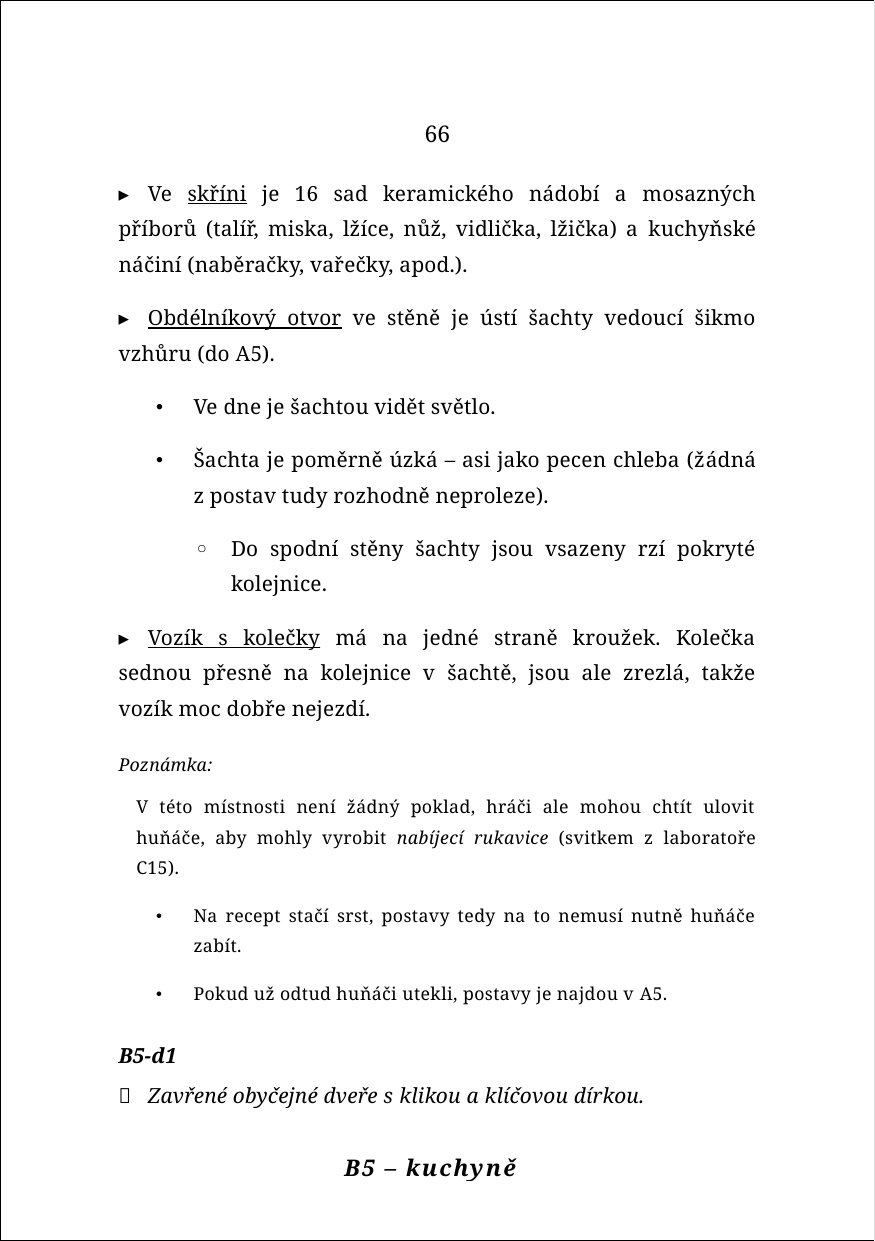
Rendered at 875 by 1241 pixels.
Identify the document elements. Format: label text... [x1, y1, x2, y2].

text Poznámka: [118, 753, 756, 777]
subtitle B5-d1 [118, 1041, 756, 1069]
list Ve dne je šachtou vidět světlo. [156, 392, 756, 420]
list Šachta je poměrně úzká – asi jako pecen chleba (žádná z⁠ postav tudy rozhodně neproleze). [156, 445, 756, 509]
text ▸ Obdélníkový otvor ve stěně je ústí šachty vedoucí šikmo vzhůru (do A5). [118, 303, 756, 367]
text ▸ Ve skříni je 16 sad keramického nádobí a⁠ mosazných příborů (talíř, miska, lžíce, nůž, vidlička, lžička) a⁠ kuchyňské náčiní (naběračky, vařečky, apod.). [118, 179, 756, 278]
list Do spodní stěny šachty jsou vsazeny rzí pokryté kolejnice. [193, 534, 756, 598]
text V⁠ této místnosti není žádný poklad, hráči ale mohou chtít ulovit huňáče, aby mohly vyrobit nabíjecí rukavice (svitkem z⁠ laboratoře C15). [136, 795, 756, 879]
list Pokud už odtud huňáči utekli, postavy je najdou v⁠ A5. [156, 981, 756, 1006]
text ▸ Vozík s⁠ kolečky má na jedné straně kroužek. Kolečka sednou přesně na kolejnice v⁠ šachtě, jsou ale zrezlá, takže vozík moc dobře nejezdí. [118, 623, 756, 722]
text 🚪 Zavřené obyčejné dveře s⁠ klikou a⁠ klíčovou dírkou. [118, 1081, 756, 1110]
list Na recept stačí srst, postavy tedy na to nemusí nutně huňáče zabít. [156, 903, 756, 958]
